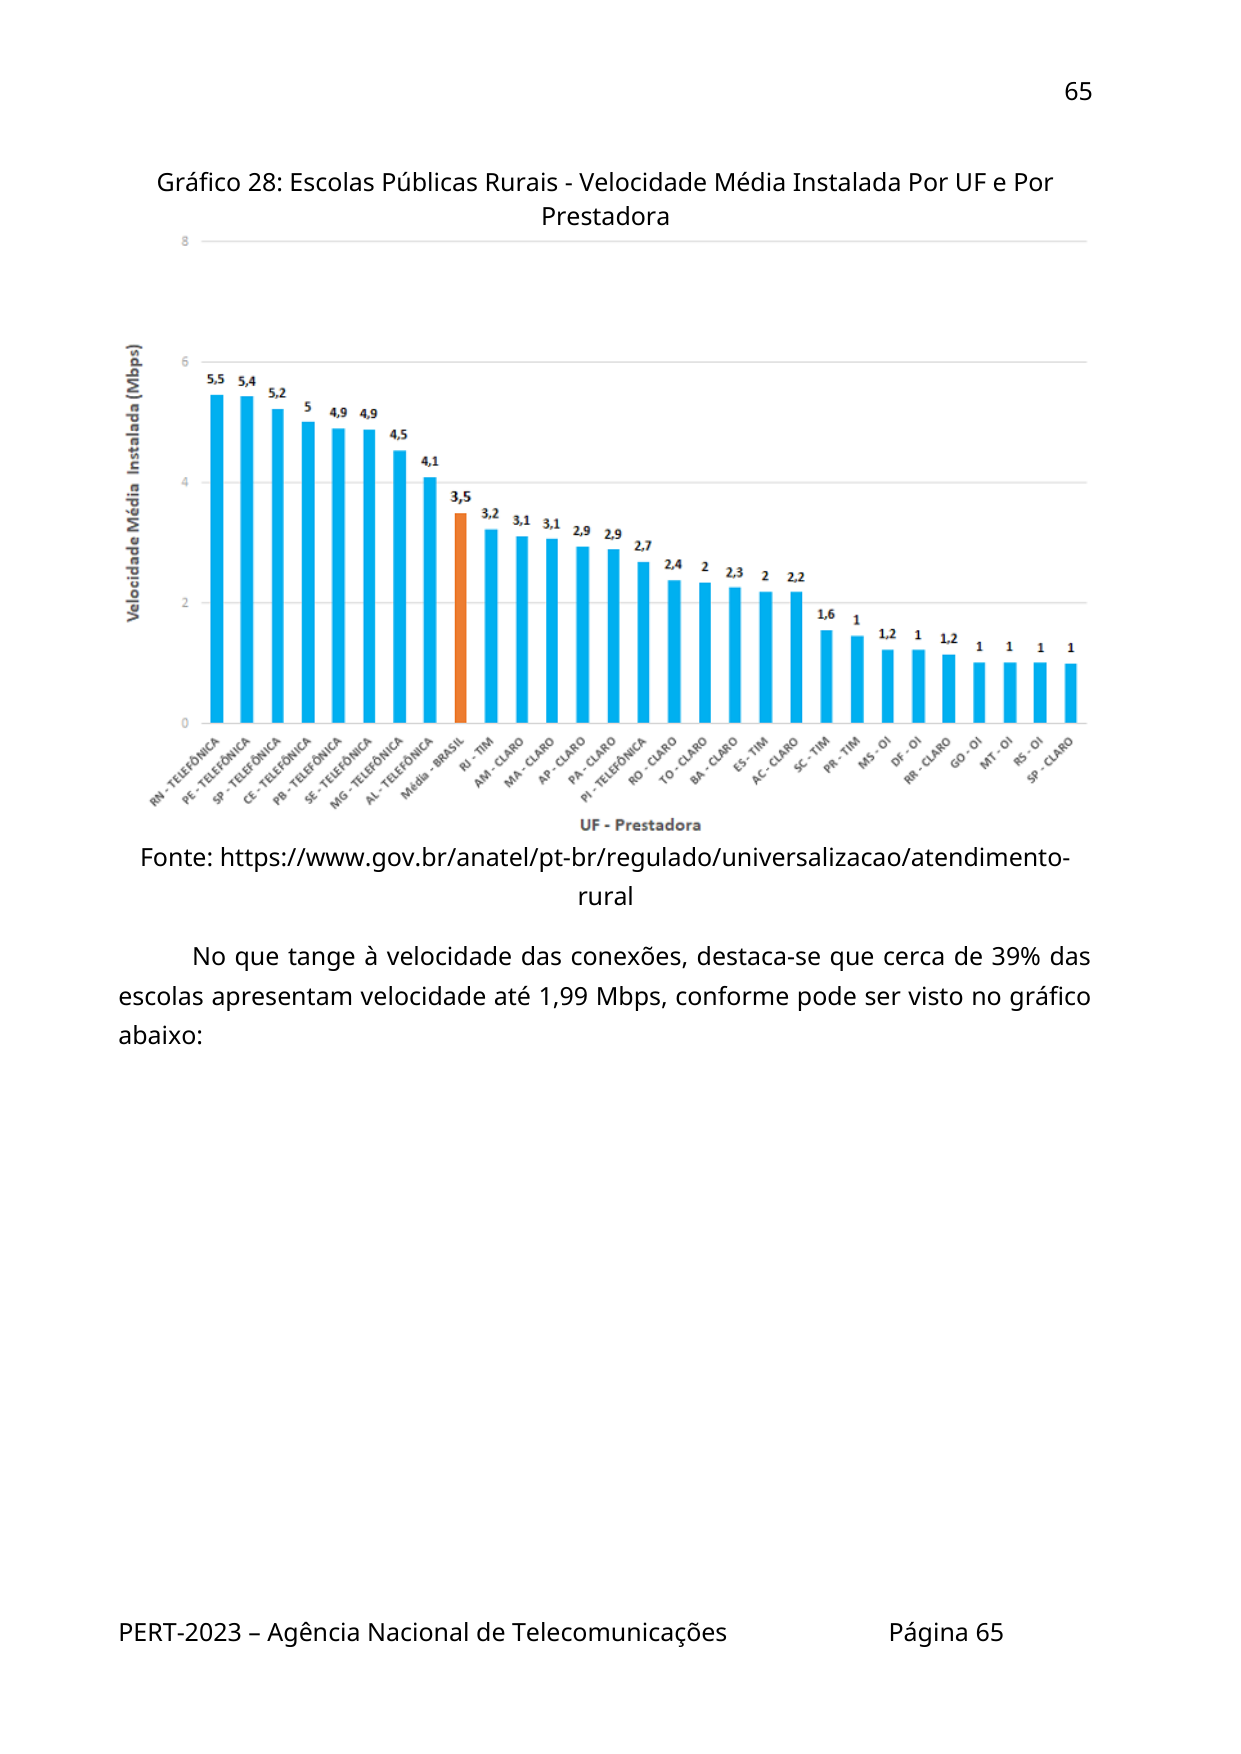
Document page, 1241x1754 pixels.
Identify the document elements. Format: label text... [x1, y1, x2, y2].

text Fonte: https://www.gov.br/anatel/pt-br/regulado/universalizacao/atendimento-rural [118, 840, 1093, 913]
subtitle Gráfico 28: Escolas Públicas Rurais - Velocidade Média Instalada Por UF e Por Prestadora [118, 165, 1093, 233]
text No que tange à velocidade das conexões, destaca-se que cerca de 39% das escolas apresentam velocidade até 1,99 Mbps, conforme pode ser visto no gráfico abaixo: [118, 939, 1093, 1051]
